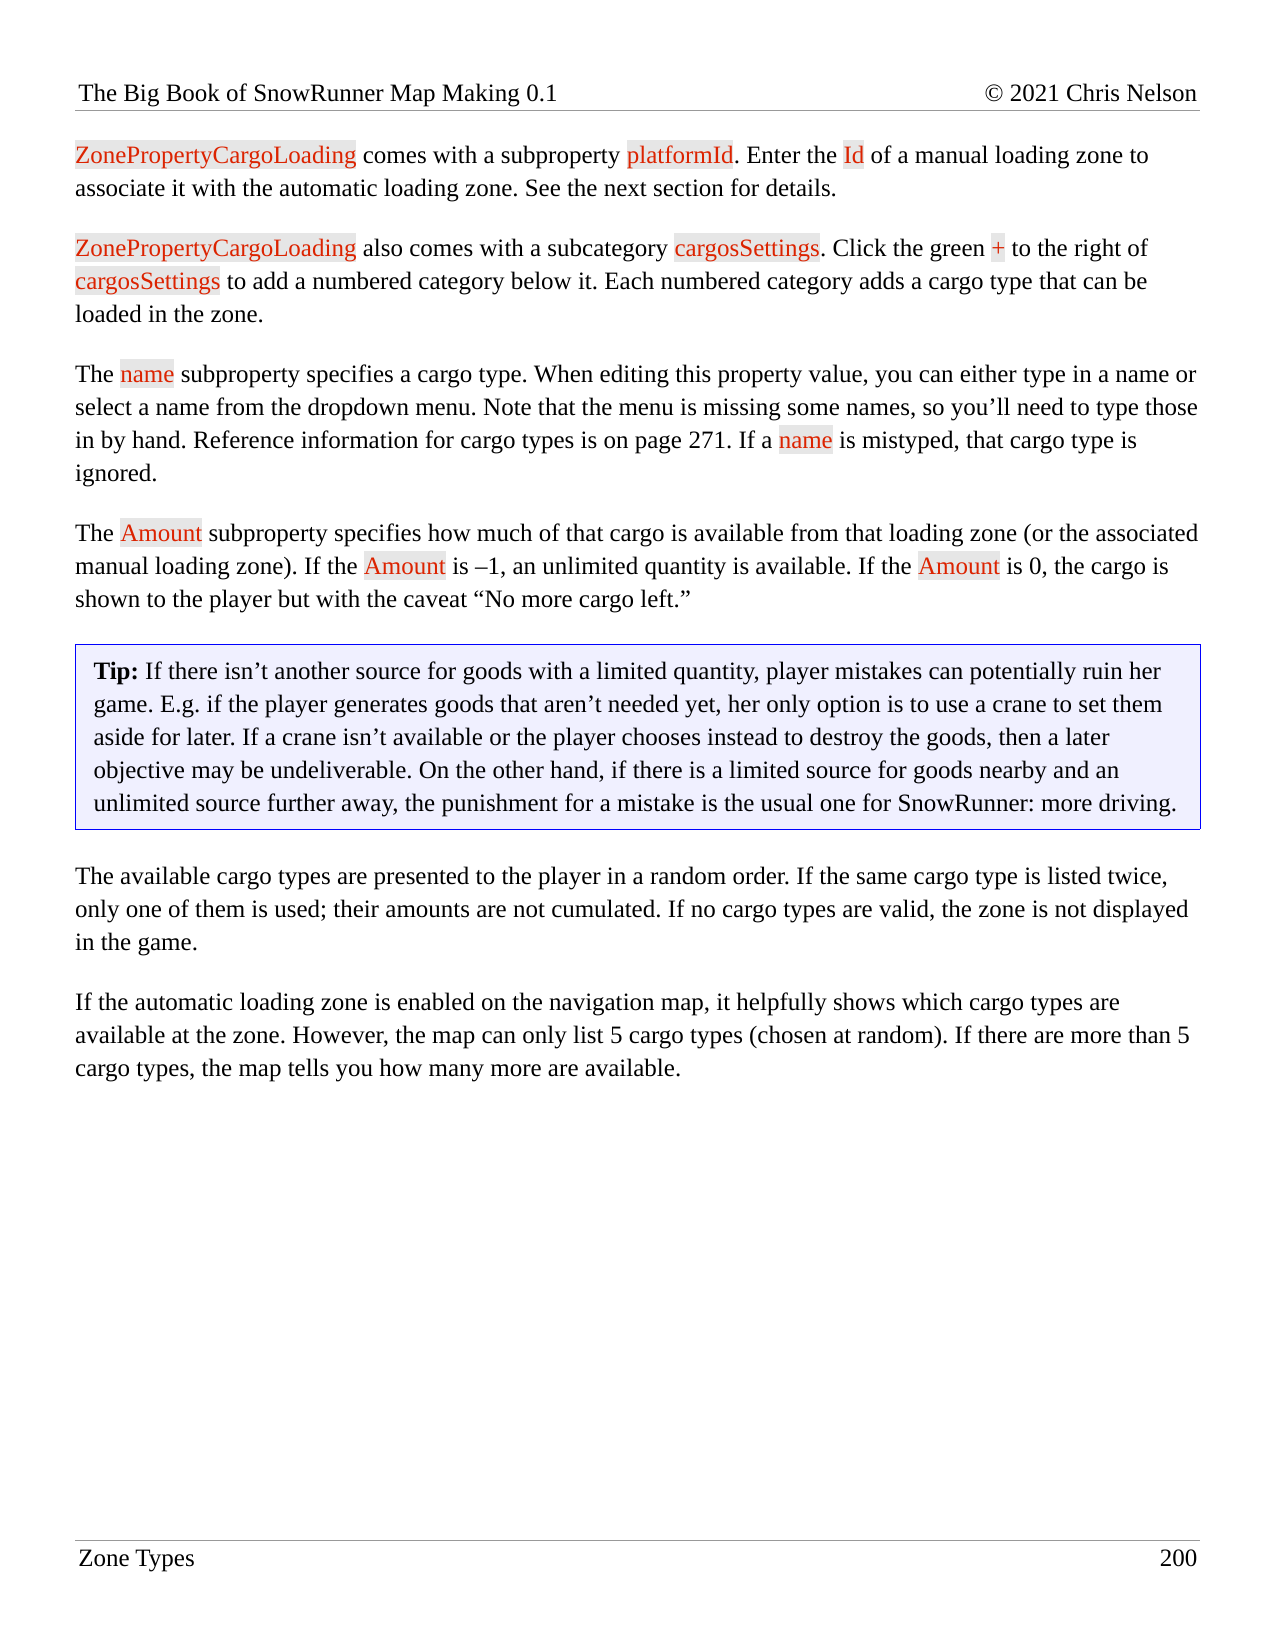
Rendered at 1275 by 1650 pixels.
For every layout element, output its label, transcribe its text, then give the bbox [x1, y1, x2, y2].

text The Amount subproperty specifies how much of that cargo is available from that loading zone (or the associated manual loading zone). If the Amount is –1, an unlimited quantity is available. If the Amount is 0, the cargo is shown to the player but with the caveat “No more cargo left.” [75, 518, 1200, 613]
text ZonePropertyCargoLoading also comes with a subcategory cargosSettings. Click the green + to the right of cargosSettings to add a numbered category below it. Each numbered category adds a cargo type that can be loaded in the zone. [75, 233, 1200, 328]
text If the automatic loading zone is enabled on the navigation map, it helpfully shows which cargo types are available at the zone. However, the map can only list 5 cargo types (chosen at random). If there are more than 5 cargo types, the map tells you how many more are available. [75, 987, 1200, 1082]
text The name subproperty specifies a cargo type. When editing this property value, you can either type in a name or select a name from the dropdown menu. Note that the menu is missing some names, so you’ll need to type those in by hand. Reference information for cargo types is on page 271. If a name is mistyped, that cargo type is ignored. [75, 359, 1200, 487]
text The available cargo types are presented to the player in a random order. If the same cargo type is listed twice, only one of them is used; their amounts are not cumulated. If no cargo types are valid, the zone is not displayed in the game. [75, 861, 1200, 956]
list If there isn’t another source for goods with a limited quantity, player mistakes can potentially ruin her game. E.g. if the player generates goods that aren’t needed yet, her only option is to use a crane to set them aside for later. If a crane isn’t available or the player chooses instead to destroy the goods, then a later objective may be undeliverable. On the other hand, if there is a limited source for goods nearby and an unlimited source further away, the punishment for a mistake is the usual one for SnowRunner: more driving. [76, 645, 1200, 829]
text ZonePropertyCargoLoading comes with a subproperty platformId. Enter the Id of a manual loading zone to associate it with the automatic loading zone. See the next section for details. [75, 140, 1200, 202]
